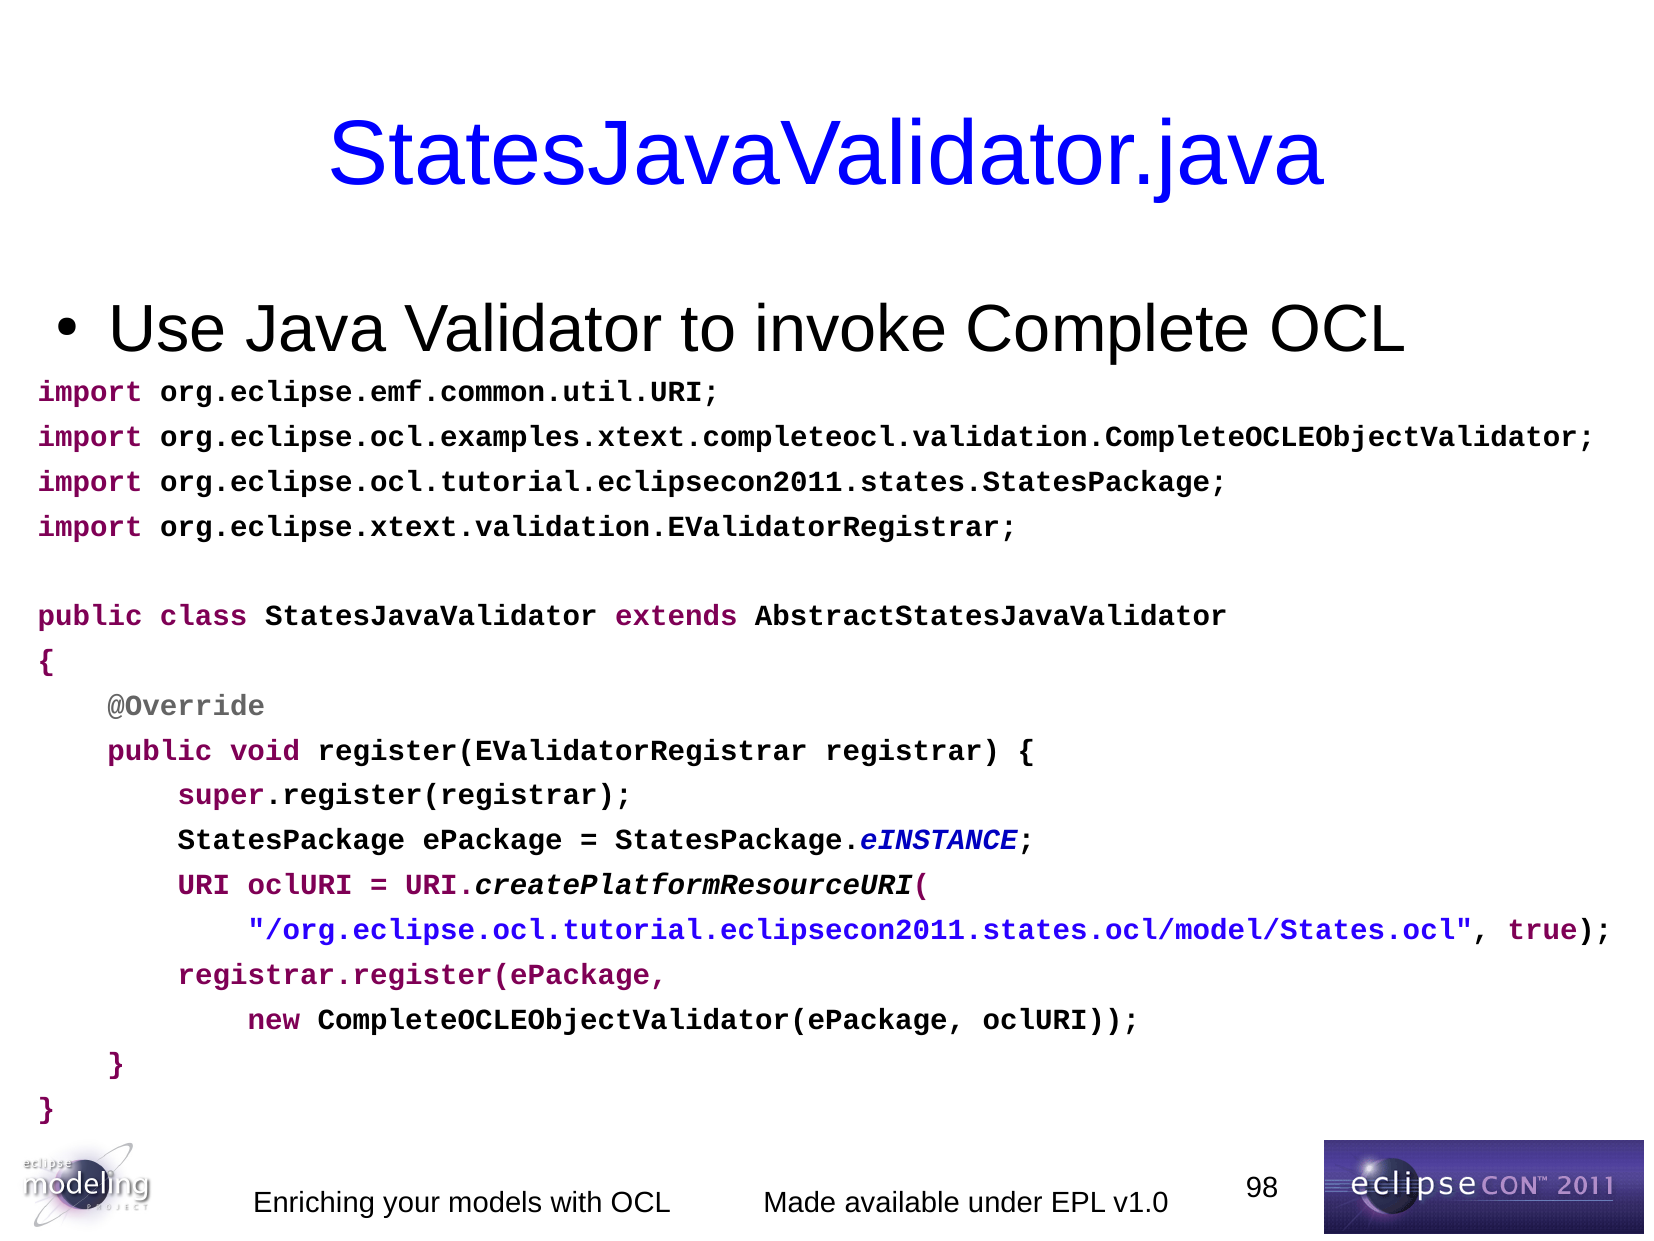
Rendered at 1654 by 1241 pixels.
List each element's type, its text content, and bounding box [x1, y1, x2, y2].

picture [9, 1136, 156, 1235]
list Use Java Validator to invoke Complete OCL import org.eclipse.emf.common.util.URI; import org.eclipse.ocl.examples.xtext.completeocl.validation.CompleteOCLEObjectValidator; import org.eclipse.ocl.tutorial.eclipsecon2011.states.StatesPackage; import org.eclipse.xtext.validation.EValidatorRegistrar; public class StatesJavaValidator extends AbstractStatesJavaValidator { @Override public void register(EValidatorRegistrar registrar) { super.register(registrar); StatesPackage ePackage = StatesPackage.eINSTANCE; URI oclURI = URI.createPlatformResourceURI( "/org.eclipse.ocl.tutorial.eclipsecon2011.states.ocl/model/States.ocl", true); registrar.register(ePackage, new CompleteOCLEObjectValidator(ePackage, oclURI)); } } [37, 290, 1620, 1137]
title StatesJavaValidator.java [82, 56, 1571, 250]
picture [1324, 1140, 1644, 1234]
